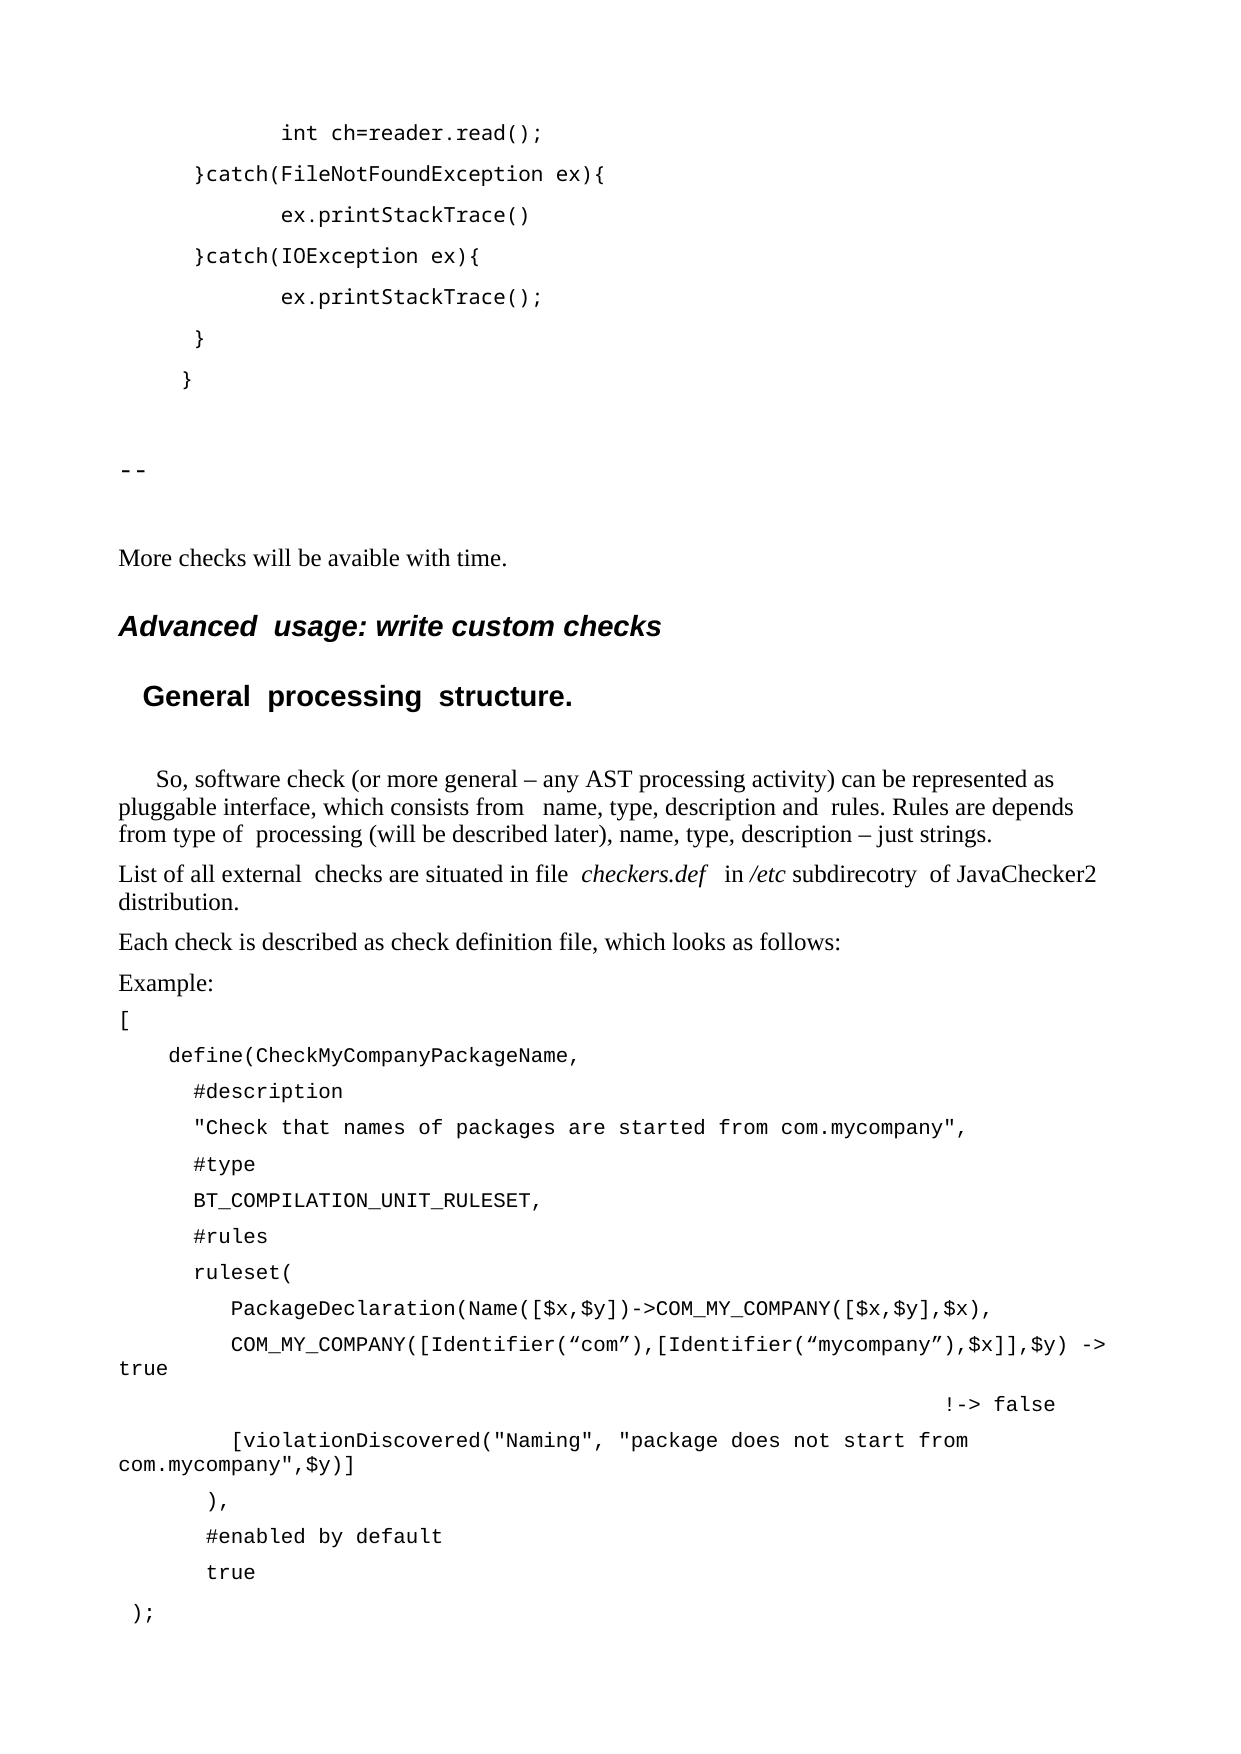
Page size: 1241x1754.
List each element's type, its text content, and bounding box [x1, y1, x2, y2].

text }catch(FileNotFoundException ex){ [118, 159, 1122, 187]
text ), [118, 1490, 1122, 1514]
text [ [118, 1009, 1122, 1033]
text ex.printStackTrace() [118, 200, 1122, 228]
text } [118, 364, 1122, 392]
text true [118, 1562, 1122, 1586]
text #enabled by default [118, 1526, 1122, 1550]
text List of all external checks are situated in file checkers.def in /etc subdirecotry of JavaChecker2 distribution. [118, 861, 1122, 916]
text PackageDeclaration(Name([$x,$y])->COM_MY_COMPANY([$x,$y],$x), [118, 1298, 1122, 1322]
text "Check that names of packages are started from com.mycompany", [118, 1117, 1122, 1141]
text #description [118, 1081, 1122, 1105]
text define(CheckMyCompanyPackageName, [118, 1045, 1122, 1069]
text COM_MY_COMPANY([Identifier(“com”),[Identifier(“mycompany”),$x]],$y) -> true [118, 1334, 1122, 1382]
text Example: [118, 969, 1122, 996]
text ); [118, 1598, 1122, 1627]
text -- [118, 451, 1122, 485]
text BT_COMPILATION_UNIT_RULESET, [118, 1190, 1122, 1213]
subtitle Advanced usage: write custom checks [118, 609, 1122, 642]
subtitle General processing structure. [118, 680, 1122, 712]
text int ch=reader.read(); [118, 118, 1122, 147]
text } [118, 323, 1122, 351]
text #type [118, 1153, 1122, 1177]
text So, software check (or more general – any AST processing activity) can be represented as pluggable interface, which consists from name, type, description and rules. Rules are depends from type of processing (will be described later), name, type, description – just strings. [118, 765, 1122, 848]
text #rules [118, 1226, 1122, 1249]
text }catch(IOException ex){ [118, 241, 1122, 269]
text ruleset( [118, 1262, 1122, 1286]
text [violationDiscovered("Naming", "package does not start from com.mycompany",$y)] [118, 1430, 1122, 1477]
text Each check is described as check definition file, which looks as follows: [118, 928, 1122, 956]
text ex.printStackTrace(); [118, 282, 1122, 310]
text More checks will be avaible with time. [118, 544, 1122, 572]
text !-> false [118, 1394, 1122, 1418]
